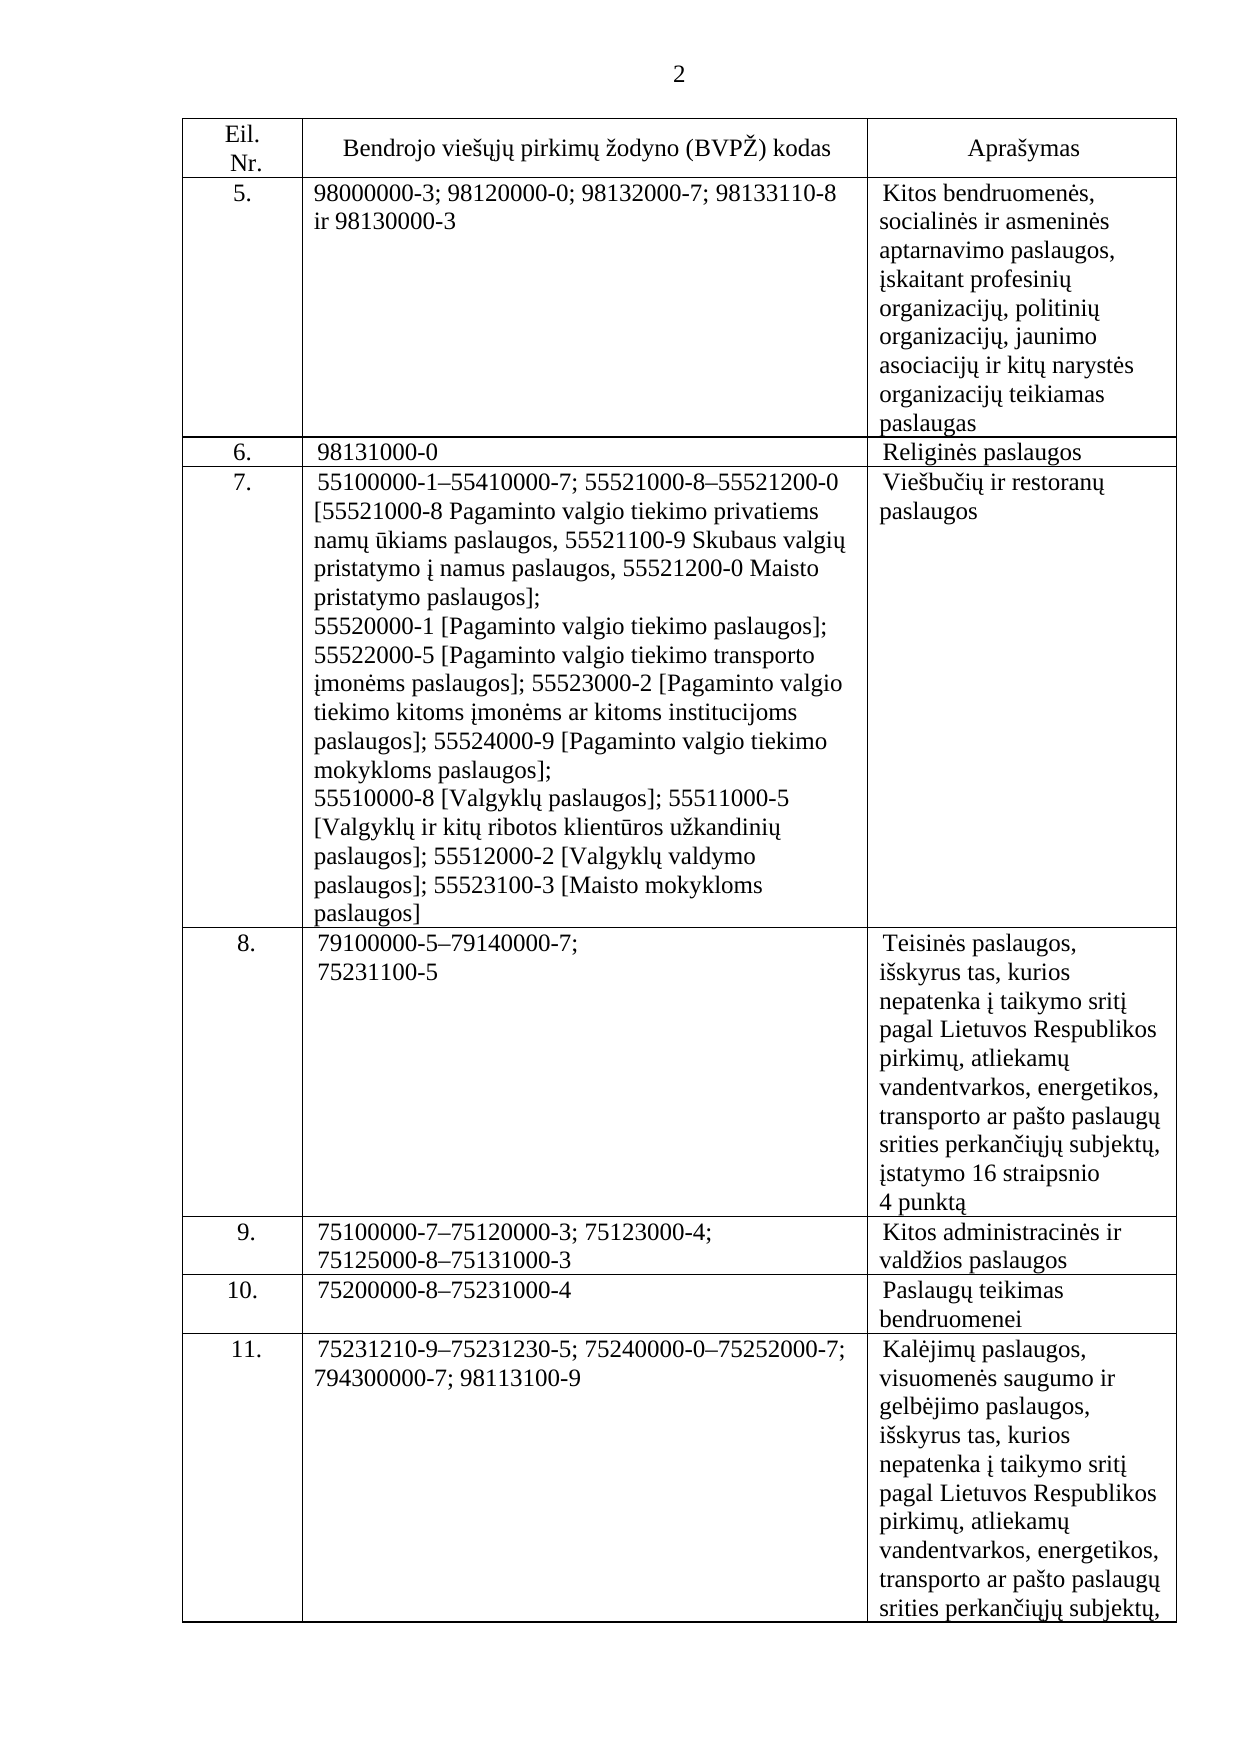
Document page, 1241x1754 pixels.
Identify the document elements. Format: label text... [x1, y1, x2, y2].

table_cell 75200000-8–75231000-4 [303, 1275, 867, 1333]
table_header Aprašymas [868, 119, 1176, 177]
table_cell 9. [183, 1217, 302, 1274]
table_cell 10. [183, 1275, 302, 1333]
table_cell 75231210-9–75231230-5; 75240000-0–75252000-7; 794300000-7; 98113100-9 [303, 1334, 867, 1621]
table_cell 8. [183, 928, 302, 1216]
table_cell Kitos bendruomenės, socialinės ir asmeninės aptarnavimo paslaugos, įskaitant profesinių organizacijų, politinių organizacijų, jaunimo asociacijų ir kitų narystės organizacijų teikiamas paslaugas [868, 178, 1176, 436]
table_cell 79100000-5–79140000-7; 75231100-5 [303, 928, 867, 1216]
table_header Eil. Nr. [183, 119, 302, 177]
table_cell Kalėjimų paslaugos, visuomenės saugumo ir gelbėjimo paslaugos, išskyrus tas, kurios nepatenka į taikymo sritį pagal Lietuvos Respublikos pirkimų, atliekamų vandentvarkos, energetikos, transporto ar pašto paslaugų srities perkančiųjų subjektų, [868, 1334, 1176, 1621]
table_cell 5. [183, 178, 302, 436]
table_cell 98131000-0 [303, 438, 867, 466]
table_cell Viešbučių ir restoranų paslaugos [868, 467, 1176, 927]
table_cell Kitos administracinės ir valdžios paslaugos [868, 1217, 1176, 1274]
table_cell 98000000-3; 98120000-0; 98132000-7; 98133110-8 ir 98130000-3 [303, 178, 867, 436]
table_cell 6. [183, 438, 302, 466]
table_cell 75100000-7–75120000-3; 75123000-4; 75125000-8–75131000-3 [303, 1217, 867, 1274]
table_cell Religinės paslaugos [868, 438, 1176, 466]
table_header Bendrojo viešųjų pirkimų žodyno (BVPŽ) kodas [303, 119, 867, 177]
table_cell 55100000-1–55410000-7; 55521000-8–55521200-0 [55521000-8 Pagaminto valgio tiekimo privatiems namų ūkiams paslaugos, 55521100-9 Skubaus valgių pristatymo į namus paslaugos, 55521200-0 Maisto pristatymo paslaugos]; 55520000-1 [Pagaminto valgio tiekimo paslaugos]; 55522000-5 [Pagaminto valgio tiekimo transporto įmonėms paslaugos]; 55523000-2 [Pagaminto valgio tiekimo kitoms įmonėms ar kitoms institucijoms paslaugos]; 55524000-9 [Pagaminto valgio tiekimo mokykloms paslaugos]; 55510000-8 [Valgyklų paslaugos]; 55511000-5 [Valgyklų ir kitų ribotos klientūros užkandinių paslaugos]; 55512000-2 [Valgyklų valdymo paslaugos]; 55523100-3 [Maisto mokykloms paslaugos] [303, 467, 867, 927]
table_cell 11. [183, 1334, 302, 1621]
table_cell Teisinės paslaugos, išskyrus tas, kurios nepatenka į taikymo sritį pagal Lietuvos Respublikos pirkimų, atliekamų vandentvarkos, energetikos, transporto ar pašto paslaugų srities perkančiųjų subjektų, įstatymo 16 straipsnio 4 punktą [868, 928, 1176, 1216]
table_cell 7. [183, 467, 302, 927]
table_cell Paslaugų teikimas bendruomenei [868, 1275, 1176, 1333]
